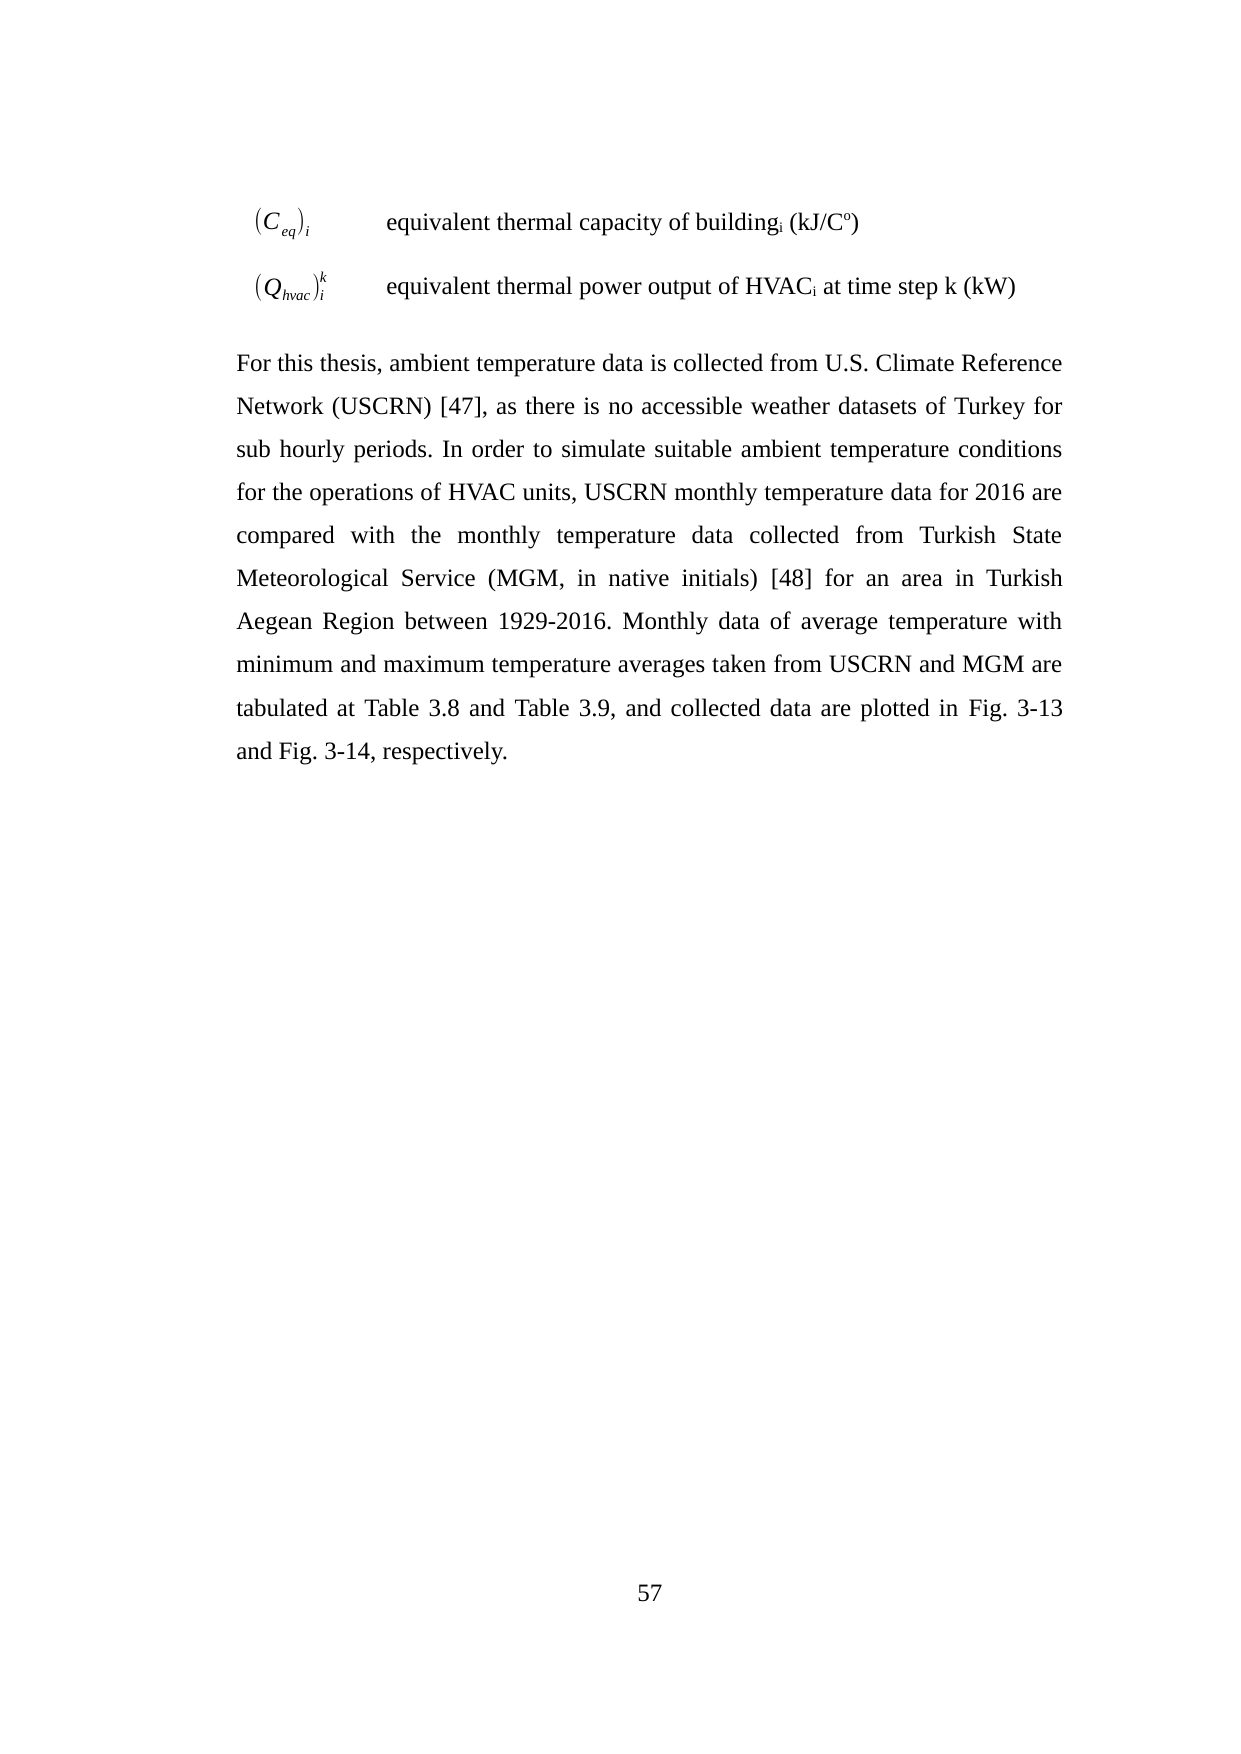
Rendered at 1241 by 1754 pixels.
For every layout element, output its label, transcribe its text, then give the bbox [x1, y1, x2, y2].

text equivalent thermal capacity of buildingi (kJ/Co) [236, 207, 1063, 239]
text For this thesis, ambient temperature data is collected from U.S. Climate Reference Network (USCRN) [47]⁠, as there is no accessible weather datasets of Turkey for sub hourly periods. In order to simulate suitable ambient temperature conditions for the operations of HVAC units, USCRN monthly temperature data for 2016 are compared with the monthly temperature data collected from Turkish State Meteorological Service (MGM, in native initials) [48]⁠ for an area in Turkish Aegean Region between 1929-2016. Monthly data of average temperature with minimum and maximum temperature averages taken from USCRN and MGM are tabulated at Table 3.8 and Table 3.9, and collected data are plotted in Fig. 3-13 and Fig. 3-14, respectively. [236, 348, 1063, 764]
text equivalent thermal power output of HVACi at time step k (kW) [236, 269, 1063, 304]
